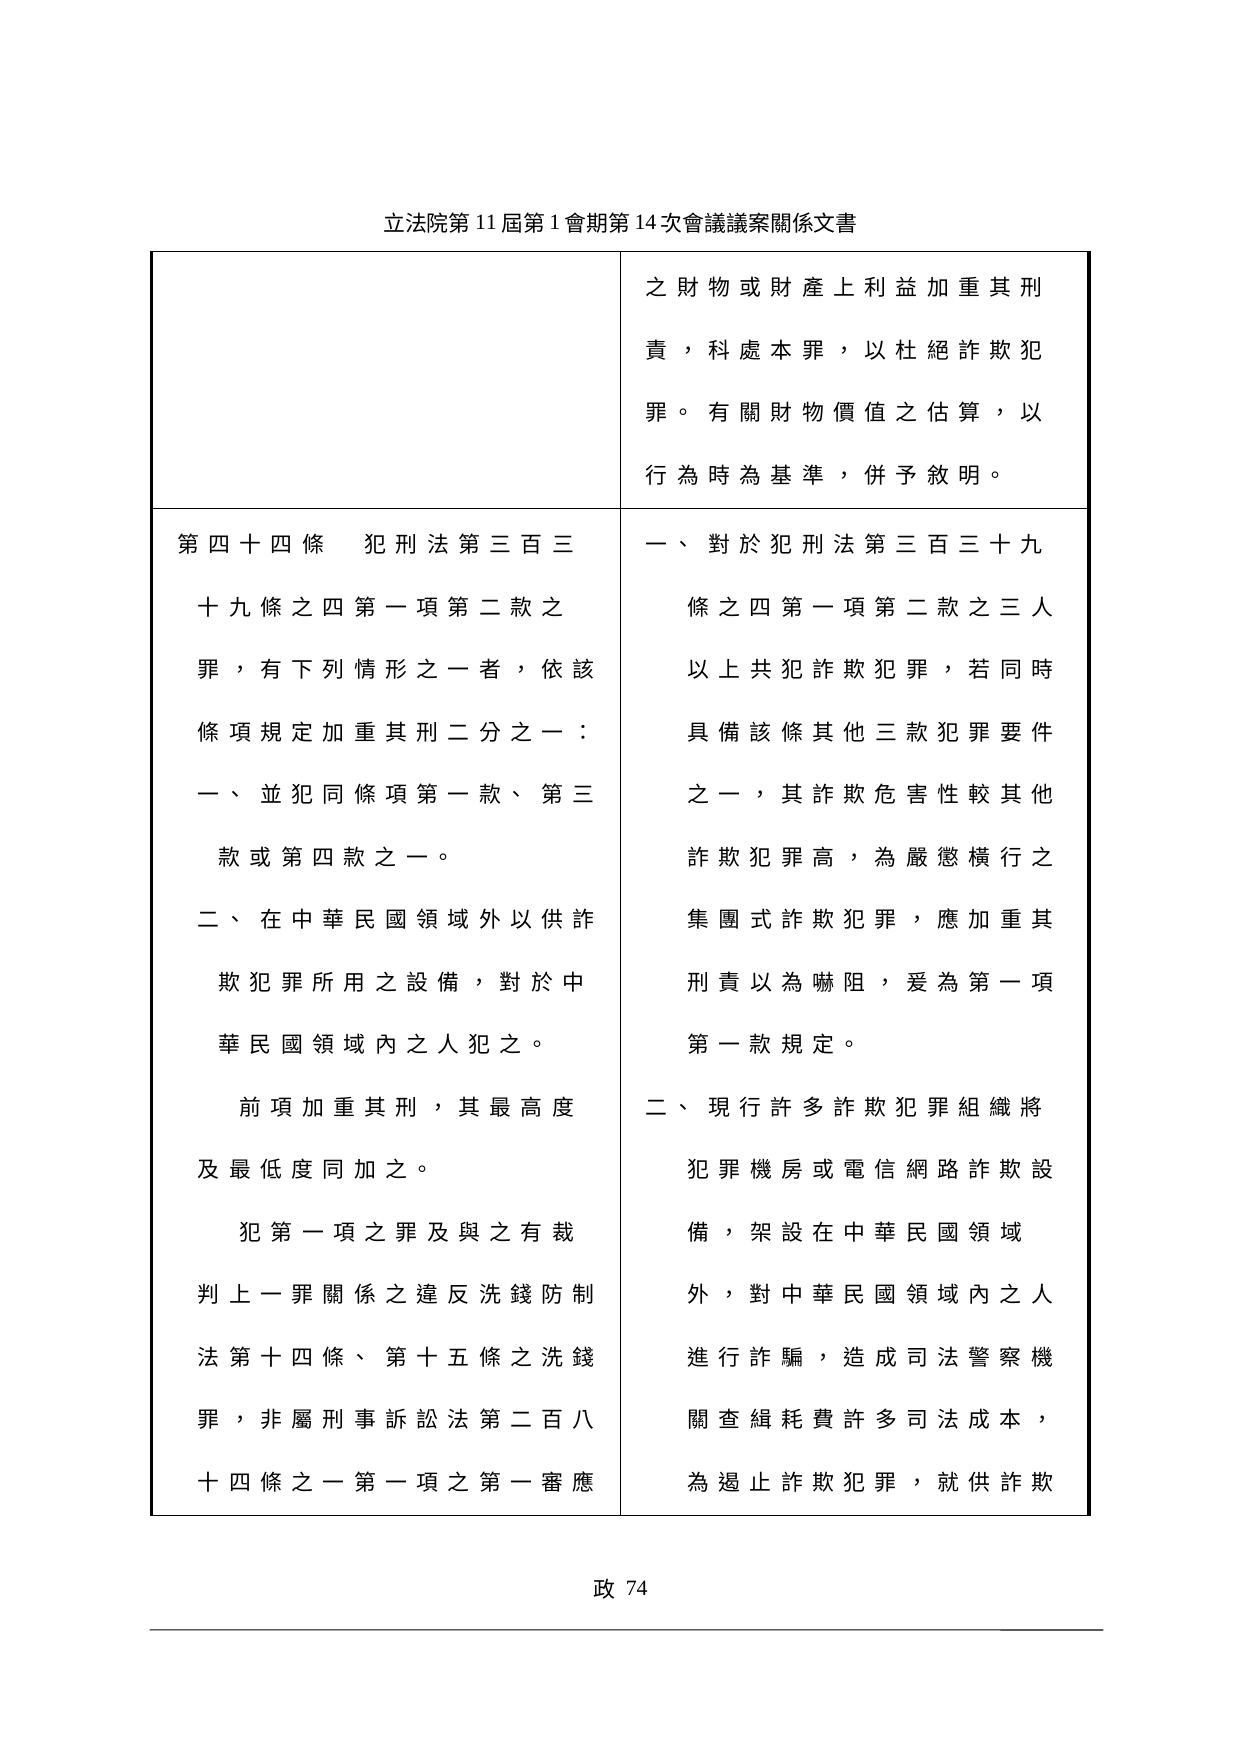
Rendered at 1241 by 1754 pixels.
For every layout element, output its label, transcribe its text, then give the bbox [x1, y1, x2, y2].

table_cell 第四十四條 犯刑法第三百三十九條之四第一項第二款之罪，有下列情形之一者，依該條項規定加重其刑二分之一： 一、並犯同條項第一款、第三款或第四款之一。 二、在中華民國領域外以供詐欺犯罪所用之設備，對於中華民國領域內之人犯之。 前項加重其刑，其最高度及最低度同加之。 犯第一項之罪及與之有裁判上一罪關係之違反洗錢防制法第十四條、第十五條之洗錢罪，非屬刑事訴訟法第二百八十四條之一第一項之第一審應 [153, 509, 620, 1514]
table_cell 一、對於犯刑法第三百三十九條之四第一項第二款之三人以上共犯詐欺犯罪，若同時具備該條其他三款犯罪要件之一，其詐欺危害性較其他詐欺犯罪高，為嚴懲橫行之集團式詐欺犯罪，應加重其刑責以為嚇阻，爰為第一項第一款規定。 二、現行許多詐欺犯罪組織將犯罪機房或電信網路詐欺設備，架設在中華民國領域外，對中華民國領域內之人進行詐騙，造成司法警察機關查緝耗費許多司法成本，為遏止詐欺犯罪，就供詐欺 [621, 509, 1087, 1514]
table_cell [153, 252, 620, 508]
table_cell 之財物或財產上利益加重其刑責，科處本罪，以杜絕詐欺犯罪。有關財物價值之估算，以行為時為基準，併予敘明。 [621, 252, 1087, 508]
